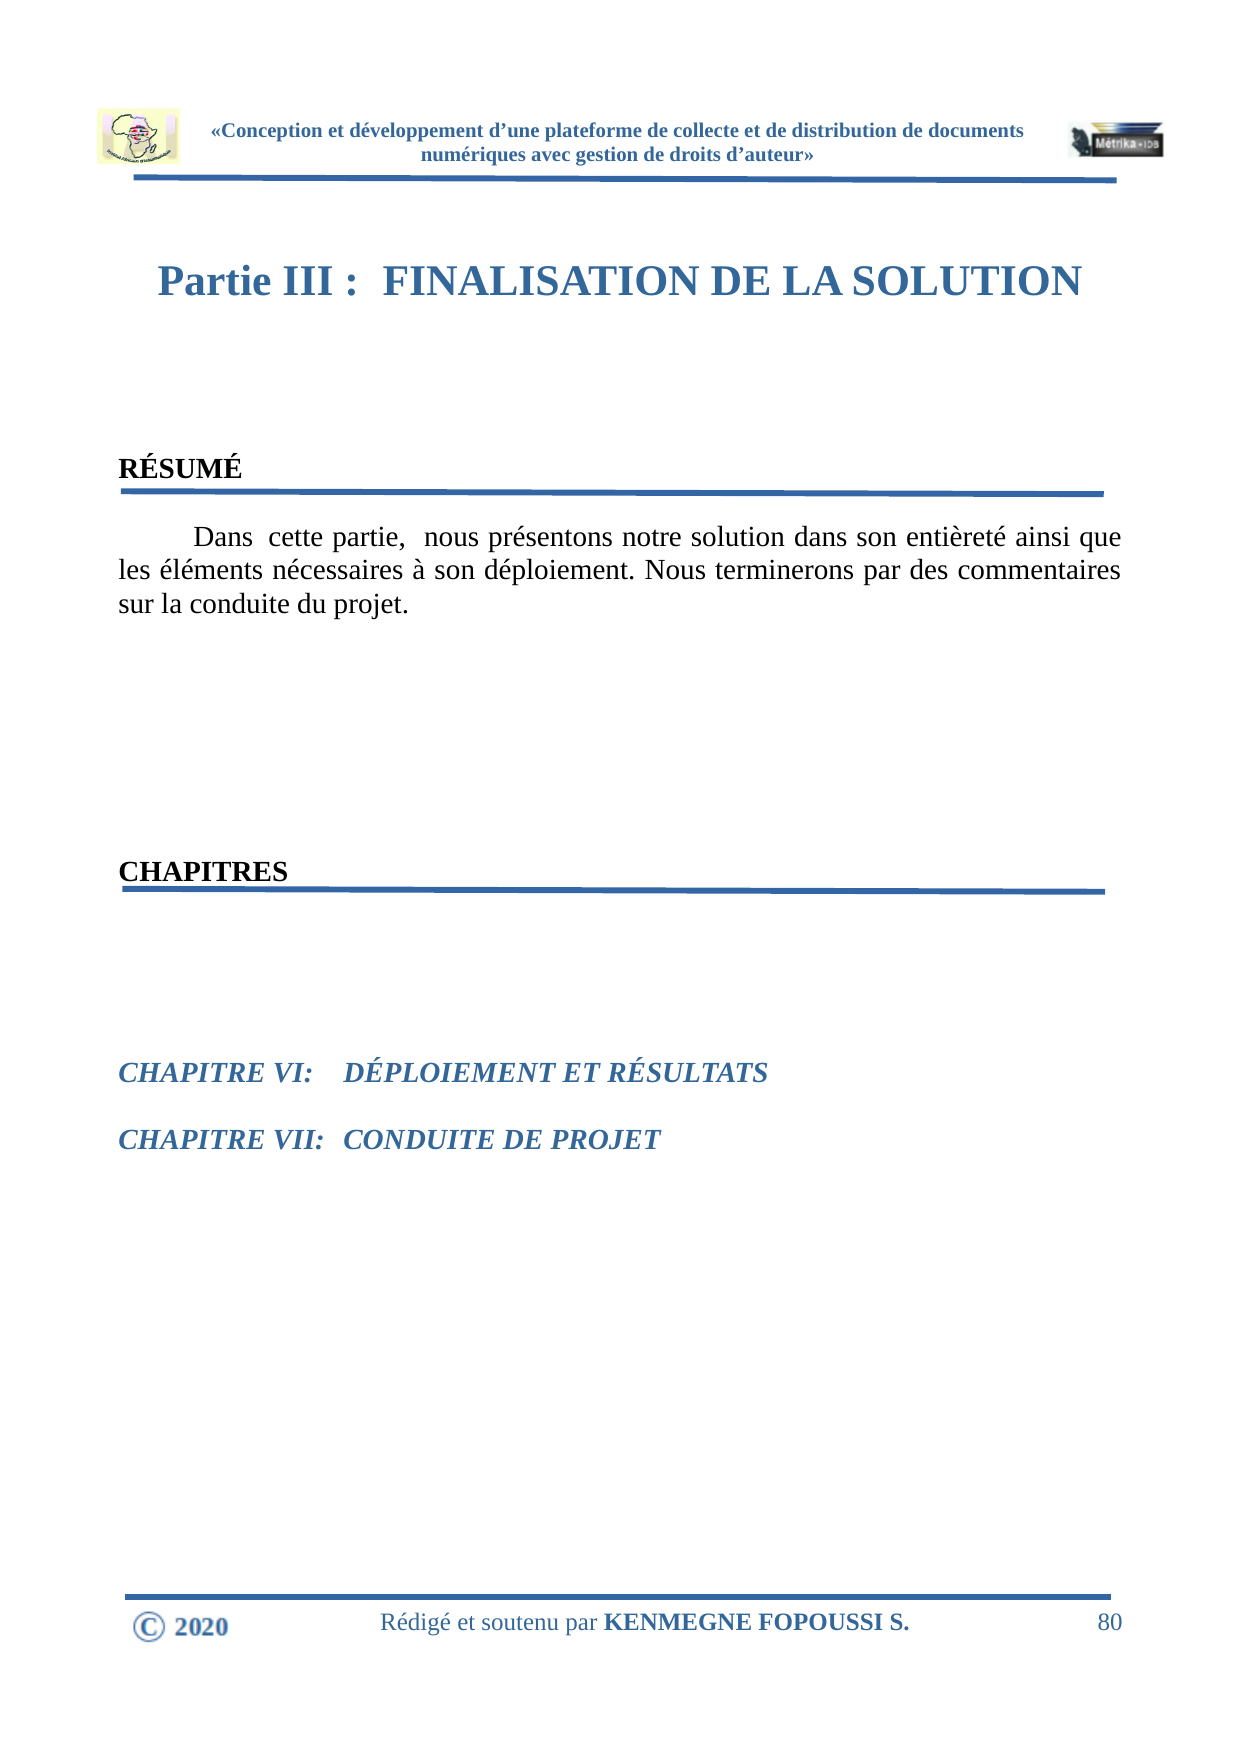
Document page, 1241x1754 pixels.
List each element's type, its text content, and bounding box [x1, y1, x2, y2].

picture [1063, 116, 1168, 160]
text RÉSUMÉ [118, 452, 1122, 485]
text Dans cette partie, nous présentons notre solution dans son entièreté ainsi que les éléments nécessaires à son déploiement. Nous terminerons par des commentaires sur la conduite du projet. [118, 519, 1122, 619]
picture [126, 1604, 231, 1647]
text CHAPITRES [118, 854, 1122, 888]
text CHAPITRE VI: DÉPLOIEMENT ET RÉSULTATS [118, 1055, 1122, 1089]
picture [95, 107, 182, 166]
text CHAPITRE VII: CONDUITE DE PROJET [118, 1122, 1122, 1156]
subtitle FINALISATION DE LA SOLUTION [118, 255, 1122, 305]
